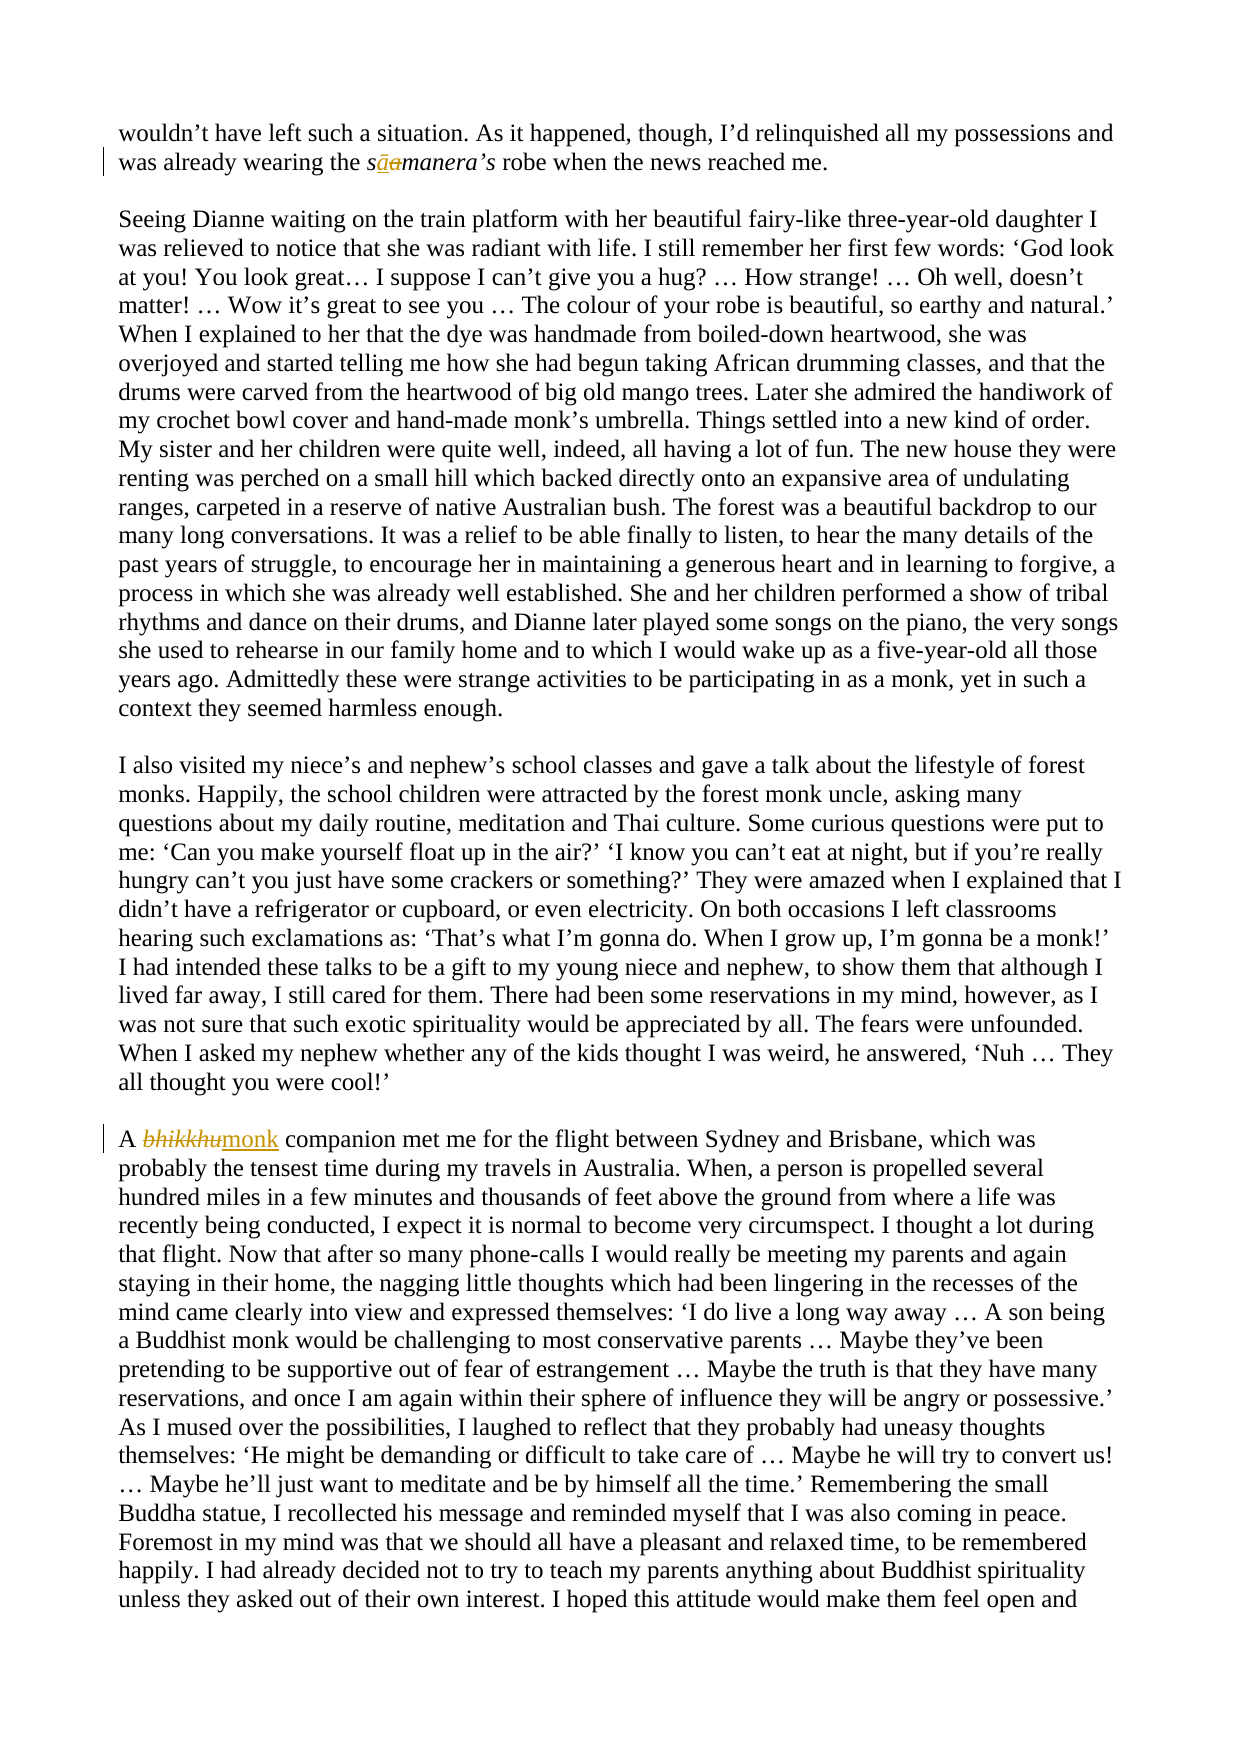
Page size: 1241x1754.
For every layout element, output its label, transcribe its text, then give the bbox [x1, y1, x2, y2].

text I also visited my niece’s and nephew’s school classes and gave a talk about the lifestyle of forest monks. Happily, the school children were attracted by the forest monk uncle, asking many questions about my daily routine, meditation and Thai culture. Some curious questions were put to me: ‘Can you make yourself float up in the air?’ ‘I know you can’t eat at night, but if you’re really hungry can’t you just have some crackers or something?’ They were amazed when I explained that I didn’t have a refrigerator or cupboard, or even electricity. On both occasions I left classrooms hearing such exclamations as: ‘That’s what I’m gonna do. When I grow up, I’m gonna be a monk!’ I had intended these talks to be a gift to my young niece and nephew, to show them that although I lived far away, I still cared for them. There had been some reservations in my mind, however, as I was not sure that such exotic spirituality would be appreciated by all. The fears were unfounded. When I asked my nephew whether any of the kids thought I was weird, he answered, ‘Nuh … They all thought you were cool!’ [118, 751, 1122, 1096]
text Seeing Dianne waiting on the train platform with her beautiful fairy-like three-year-old daughter I was relieved to notice that she was radiant with life. I still remember her first few words: ‘God look at you! You look great… I suppose I can’t give you a hug? … How strange! … Oh well, doesn’t matter! … Wow it’s great to see you … The colour of your robe is beautiful, so earthy and natural.’ When I explained to her that the dye was handmade from boiled-down heartwood, she was overjoyed and started telling me how she had begun taking African drumming classes, and that the drums were carved from the heartwood of big old mango trees. Later she admired the handiwork of my crochet bowl cover and hand-made monk’s umbrella. Things settled into a new kind of order. My sister and her children were quite well, indeed, all having a lot of fun. The new house they were renting was perched on a small hill which backed directly onto an expansive area of undulating ranges, carpeted in a reserve of native Australian bush. The forest was a beautiful backdrop to our many long conversations. It was a relief to be able finally to listen, to hear the many details of the past years of struggle, to encourage her in maintaining a generous heart and in learning to forgive, a process in which she was already well established. She and her children performed a show of tribal rhythms and dance on their drums, and Dianne later played some songs on the piano, the very songs she used to rehearse in our family home and to which I would wake up as a five-year-old all those years ago. Admittedly these were strange activities to be participating in as a monk, yet in such a context they seemed harmless enough. [118, 204, 1122, 722]
text A monk companion met me for the flight between Sydney and Brisbane, which was probably the tensest time during my travels in Australia. When, a person is propelled several hundred miles in a few minutes and thousands of feet above the ground from where a life was recently being conducted, I expect it is normal to become very circumspect. I thought a lot during that flight. Now that after so many phone-calls I would really be meeting my parents and again staying in their home, the nagging little thoughts which had been lingering in the recesses of the mind came clearly into view and expressed themselves: ‘I do live a long way away … A son being a Buddhist monk would be challenging to most conservative parents … Maybe they’ve been pretending to be supportive out of fear of estrangement … Maybe the truth is that they have many reservations, and once I am again within their sphere of influence they will be angry or possessive.’ As I mused over the possibilities, I laughed to reflect that they probably had uneasy thoughts themselves: ‘He might be demanding or difficult to take care of … Maybe he will try to convert us! … Maybe he’ll just want to meditate and be by himself all the time.’ Remembering the small Buddha statue, I recollected his message and reminded myself that I was also coming in peace. Foremost in my mind was that we should all have a pleasant and relaxed time, to be remembered happily. I had already decided not to try to teach my parents anything about Buddhist spirituality unless they asked out of their own interest. I hoped this attitude would make them feel open and [118, 1124, 1122, 1613]
text wouldn’t have left such a situation. As it happened, though, I’d relinquished all my possessions and was already wearing the sāmanera’s robe when the news reached me. [118, 118, 1122, 176]
